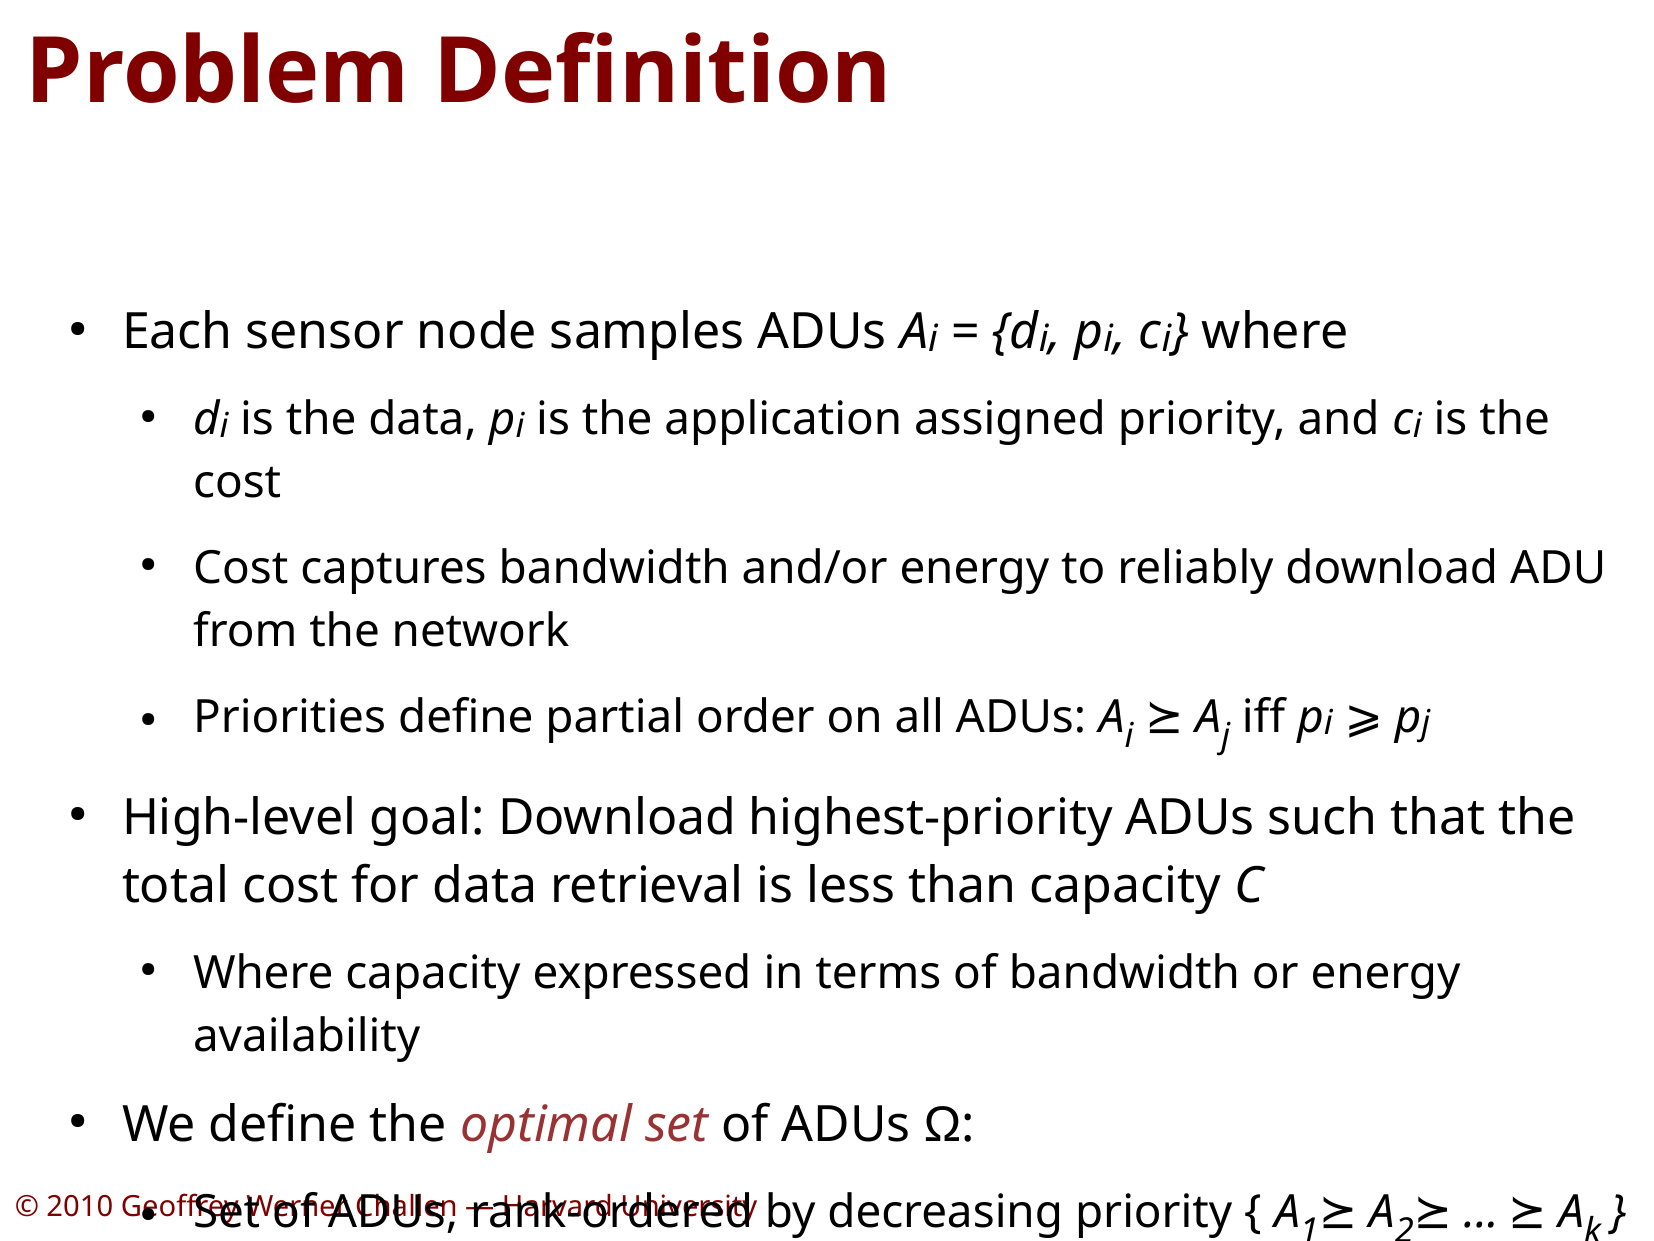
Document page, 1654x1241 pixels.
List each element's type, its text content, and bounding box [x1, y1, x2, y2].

title Problem Definition [25, 12, 1438, 121]
list Each sensor node samples ADUs Ai = {di, pi, ci} where di is the data, pi is the application assigned priority, and ci is the cost Cost captures bandwidth and/or energy to reliably download ADU from the network Priorities define partial order on all ADUs: Ai ⪰ Aj iff pi ⩾ pj High-level goal: Download highest-priority ADUs such that the total cost for data retrieval is less than capacity C Where capacity expressed in terms of bandwidth or energy availability We define the optimal set of ADUs Ω: Set of ADUs, rank-ordered by decreasing priority { A1⪰ A2⪰ ... ⪰ Ak } s.t. total cost is less than capacity C The overall system goal is to download the ADUs in the optimal set Ω. [51, 295, 1628, 1241]
